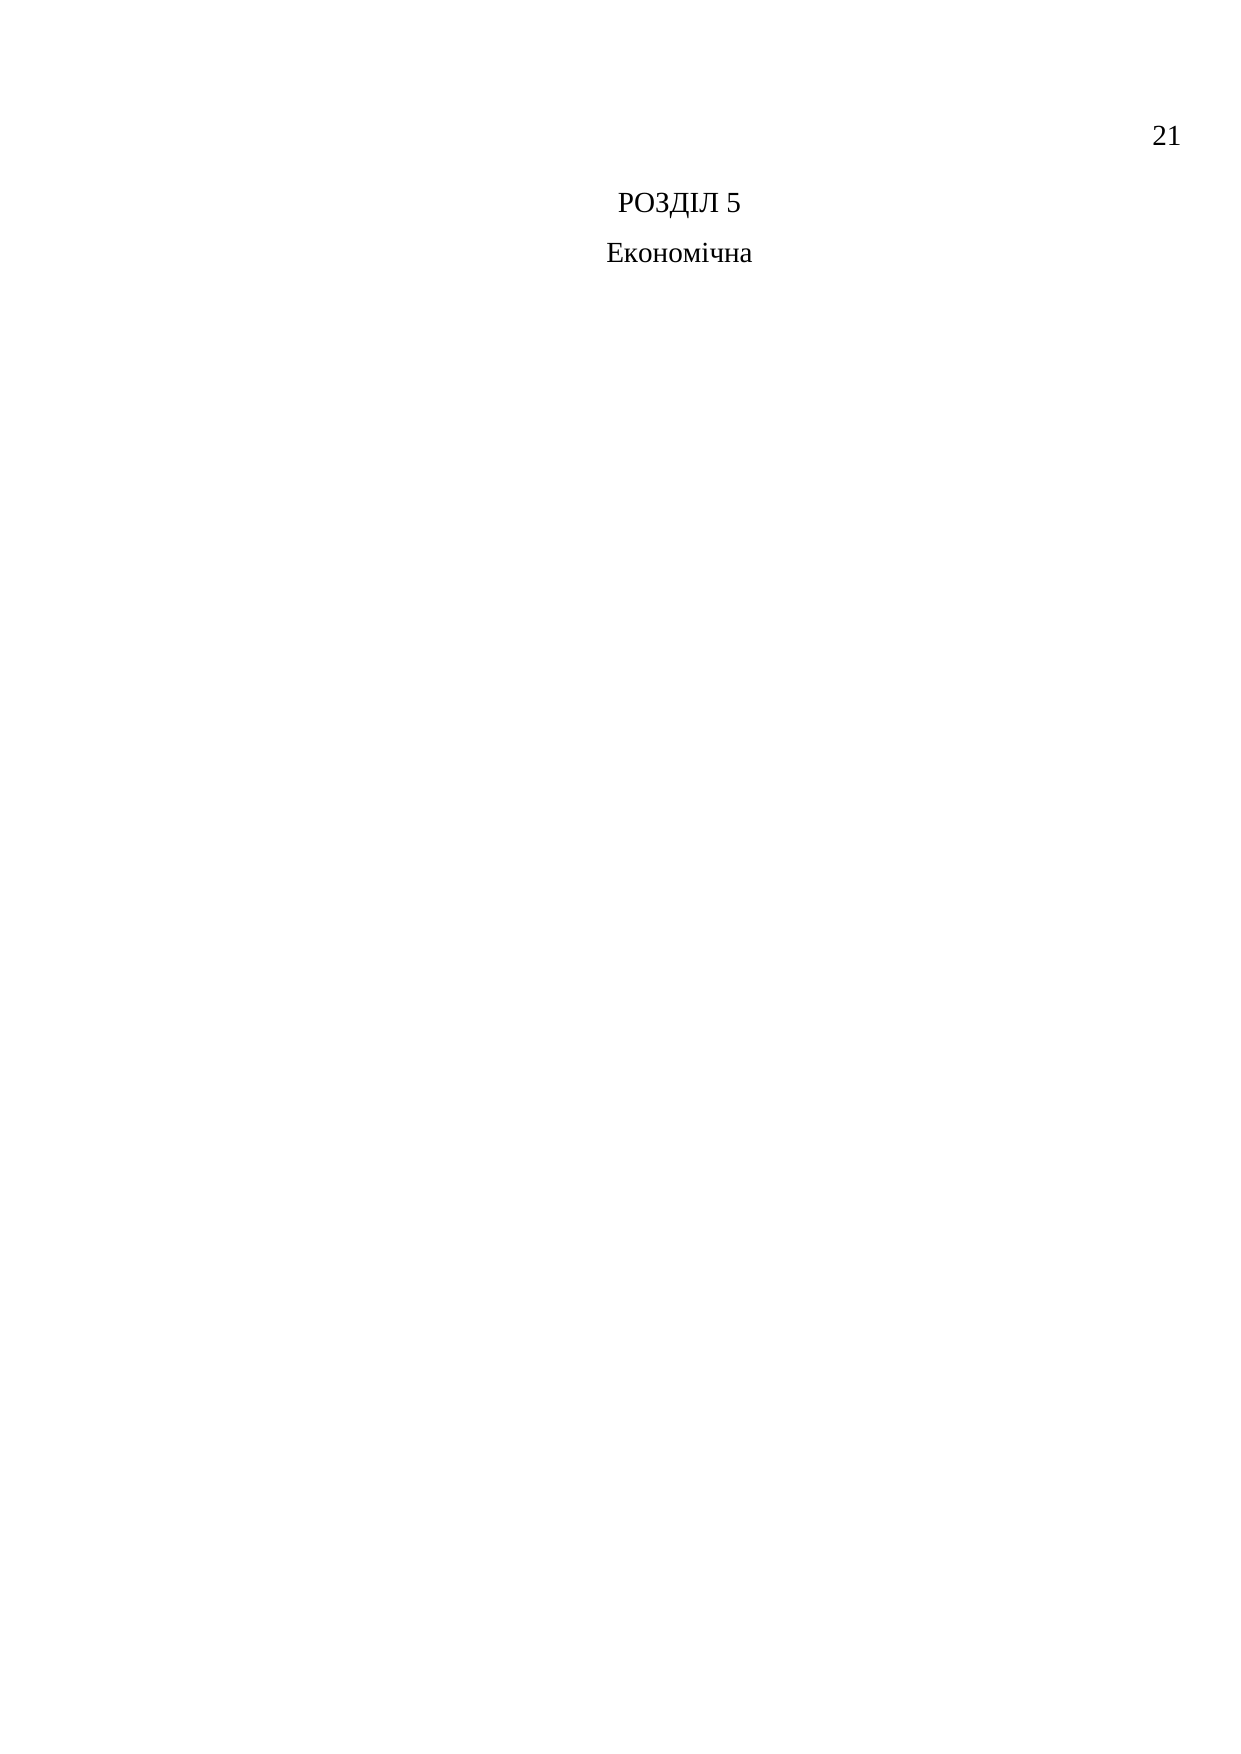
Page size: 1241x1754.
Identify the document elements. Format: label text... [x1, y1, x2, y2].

text Економічна [118, 236, 1181, 269]
text РОЗДІЛ 5 [118, 185, 1181, 219]
